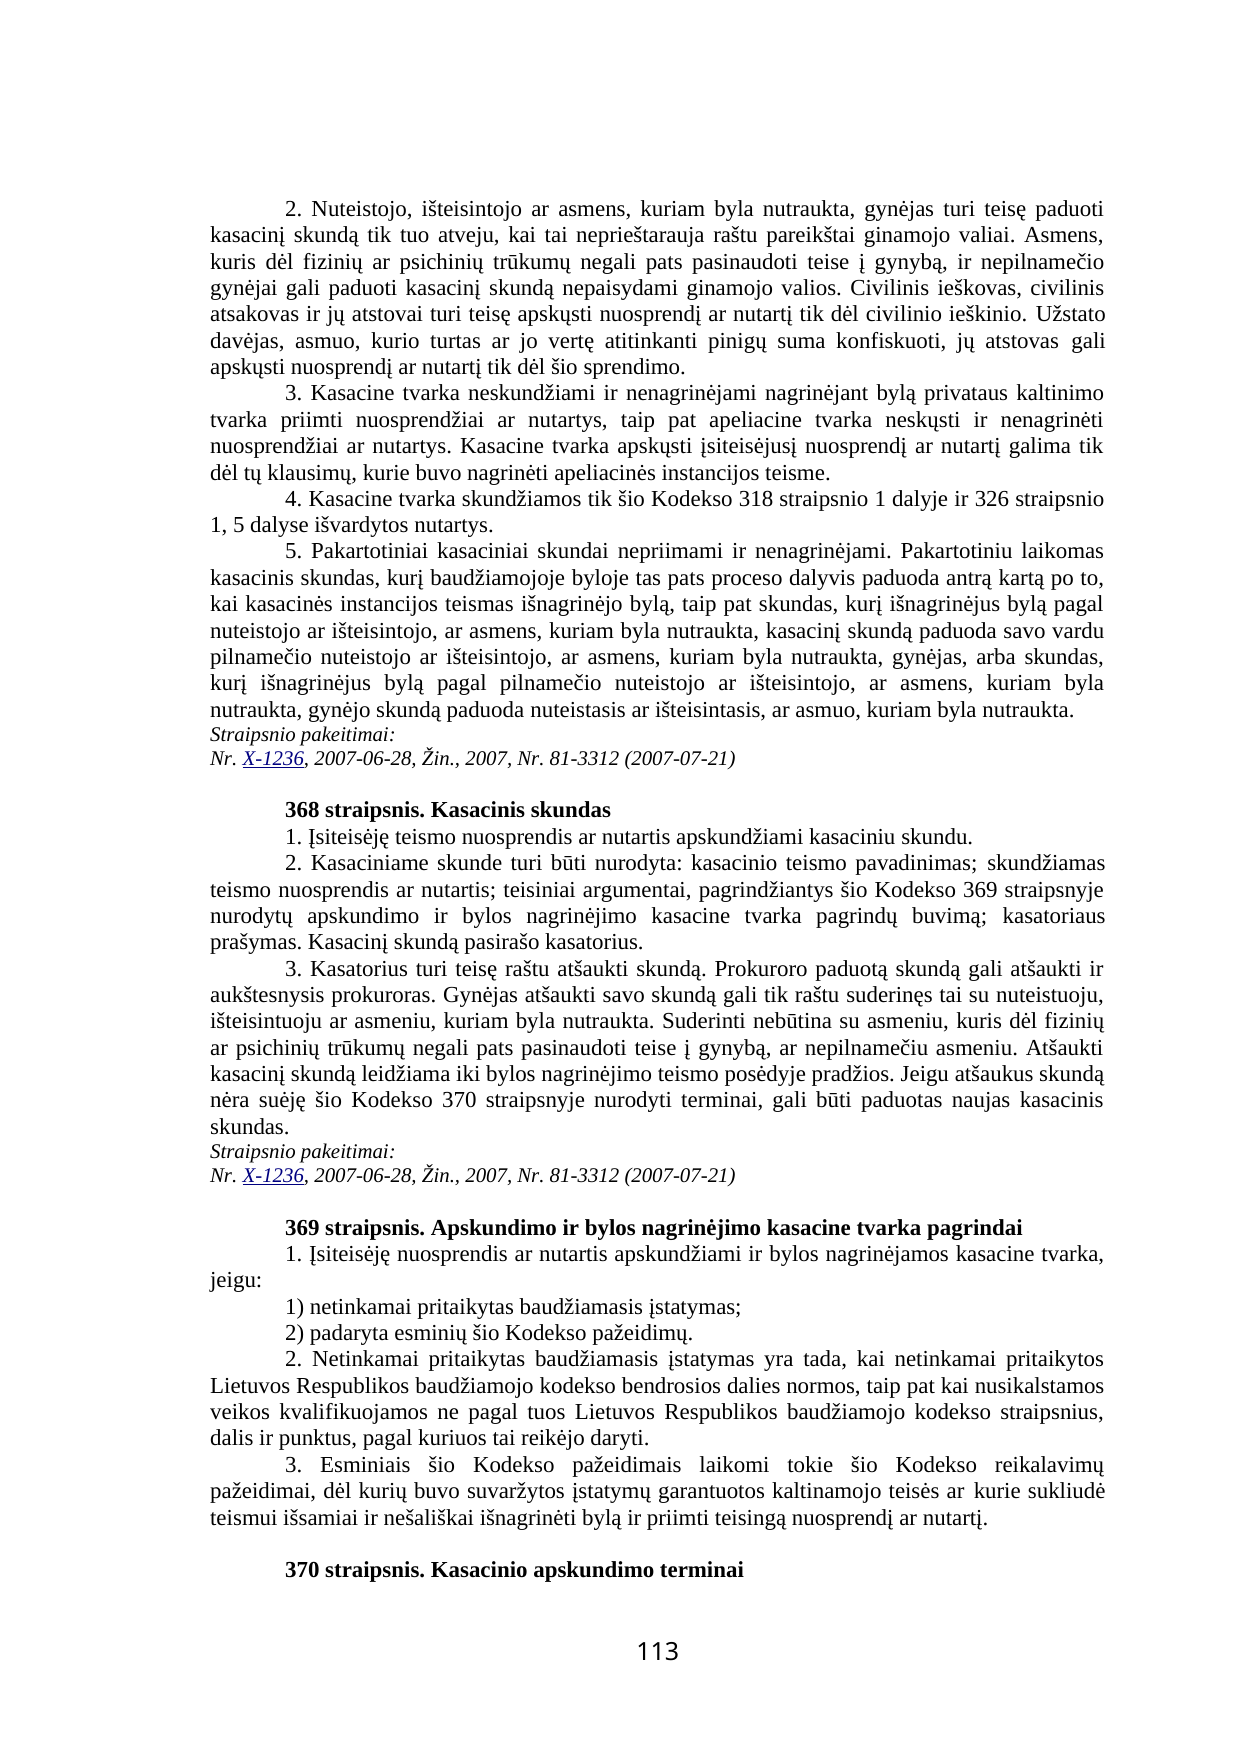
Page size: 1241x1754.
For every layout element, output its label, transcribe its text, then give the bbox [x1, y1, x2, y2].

text 3. Kasatorius turi teisę raštu atšaukti skundą. Prokuroro paduotą skundą gali atšaukti ir aukštesnysis prokuroras. Gynėjas atšaukti savo skundą gali tik raštu suderinęs tai su nuteistuoju, išteisintuoju ar asmeniu, kuriam byla nutraukta. Suderinti nebūtina su asmeniu, kuris dėl fizinių ar psichinių trūkumų negali pats pasinaudoti teise į gynybą, ar nepilnamečiu asmeniu. Atšaukti kasacinį skundą leidžiama iki bylos nagrinėjimo teismo posėdyje pradžios. Jeigu atšaukus skundą nėra suėję šio Kodekso 370 straipsnyje nurodyti terminai, gali būti paduotas naujas kasacinis skundas. [210, 955, 1106, 1139]
text 3. Kasacine tvarka neskundžiami ir nenagrinėjami nagrinėjant bylą privataus kaltinimo tvarka priimti nuosprendžiai ar nutartys, taip pat apeliacine tvarka neskųsti ir nenagrinėti nuosprendžiai ar nutartys. Kasacine tvarka apskųsti įsiteisėjusį nuosprendį ar nutartį galima tik dėl tų klausimų, kurie buvo nagrinėti apeliacinės instancijos teisme. [210, 379, 1106, 485]
text 370 straipsnis. Kasacinio apskundimo terminai [210, 1556, 1106, 1583]
text 1. Įsiteisėję nuosprendis ar nutartis apskundžiami ir bylos nagrinėjamos kasacine tvarka, jeigu: [210, 1240, 1106, 1293]
text 2. Netinkamai pritaikytas baudžiamasis įstatymas yra tada, kai netinkamai pritaikytos Lietuvos Respublikos baudžiamojo kodekso bendrosios dalies normos, taip pat kai nusikalstamos veikos kvalifikuojamos ne pagal tuos Lietuvos Respublikos baudžiamojo kodekso straipsnius, dalis ir punktus, pagal kuriuos tai reikėjo daryti. [210, 1345, 1106, 1451]
text Nr. X-1236, 2007-06-28, Žin., 2007, Nr. 81-3312 (2007-07-21) [210, 1163, 1106, 1187]
text 3. Esminiais šio Kodekso pažeidimais laikomi tokie šio Kodekso reikalavimų pažeidimai, dėl kurių buvo suvaržytos įstatymų garantuotos kaltinamojo teisės ar kurie sukliudė teismui išsamiai ir nešališkai išnagrinėti bylą ir priimti teisingą nuosprendį ar nutartį. [210, 1451, 1106, 1530]
text 4. Kasacine tvarka skundžiamos tik šio Kodekso 318 straipsnio 1 dalyje ir 326 straipsnio 1, 5 dalyse išvardytos nutartys. [210, 485, 1106, 538]
text 368 straipsnis. Kasacinis skundas [210, 797, 1106, 823]
text 2. Nuteistojo, išteisintojo ar asmens, kuriam byla nutraukta, gynėjas turi teisę paduoti kasacinį skundą tik tuo atveju, kai tai neprieštarauja raštu pareikštai ginamojo valiai. Asmens, kuris dėl fizinių ar psichinių trūkumų negali pats pasinaudoti teise į gynybą, ir nepilnamečio gynėjai gali paduoti kasacinį skundą nepaisydami ginamojo valios. Civilinis ieškovas, civilinis atsakovas ir jų atstovai turi teisę apskųsti nuosprendį ar nutartį tik dėl civilinio ieškinio. Užstato davėjas, asmuo, kurio turtas ar jo vertę atitinkanti pinigų suma konfiskuoti, jų atstovas gali apskųsti nuosprendį ar nutartį tik dėl šio sprendimo. [210, 195, 1106, 379]
text 2) padaryta esminių šio Kodekso pažeidimų. [210, 1319, 1106, 1345]
text 369 straipsnis. Apskundimo ir bylos nagrinėjimo kasacine tvarka pagrindai [210, 1214, 1106, 1240]
text Straipsnio pakeitimai: [210, 722, 1106, 746]
text Nr. X-1236, 2007-06-28, Žin., 2007, Nr. 81-3312 (2007-07-21) [210, 746, 1106, 770]
text 5. Pakartotiniai kasaciniai skundai nepriimami ir nenagrinėjami. Pakartotiniu laikomas kasacinis skundas, kurį baudžiamojoje byloje tas pats proceso dalyvis paduoda antrą kartą po to, kai kasacinės instancijos teismas išnagrinėjo bylą, taip pat skundas, kurį išnagrinėjus bylą pagal nuteistojo ar išteisintojo, ar asmens, kuriam byla nutraukta, kasacinį skundą paduoda savo vardu pilnamečio nuteistojo ar išteisintojo, ar asmens, kuriam byla nutraukta, gynėjas, arba skundas, kurį išnagrinėjus bylą pagal pilnamečio nuteistojo ar išteisintojo, ar asmens, kuriam byla nutraukta, gynėjo skundą paduoda nuteistasis ar išteisintasis, ar asmuo, kuriam byla nutraukta. [210, 538, 1106, 722]
text 1) netinkamai pritaikytas baudžiamasis įstatymas; [210, 1293, 1106, 1319]
text Straipsnio pakeitimai: [210, 1139, 1106, 1163]
text 1. Įsiteisėję teismo nuosprendis ar nutartis apskundžiami kasaciniu skundu. [210, 823, 1106, 849]
text 2. Kasaciniame skunde turi būti nurodyta: kasacinio teismo pavadinimas; skundžiamas teismo nuosprendis ar nutartis; teisiniai argumentai, pagrindžiantys šio Kodekso 369 straipsnyje nurodytų apskundimo ir bylos nagrinėjimo kasacine tvarka pagrindų buvimą; kasatoriaus prašymas. Kasacinį skundą pasirašo kasatorius. [210, 849, 1106, 955]
